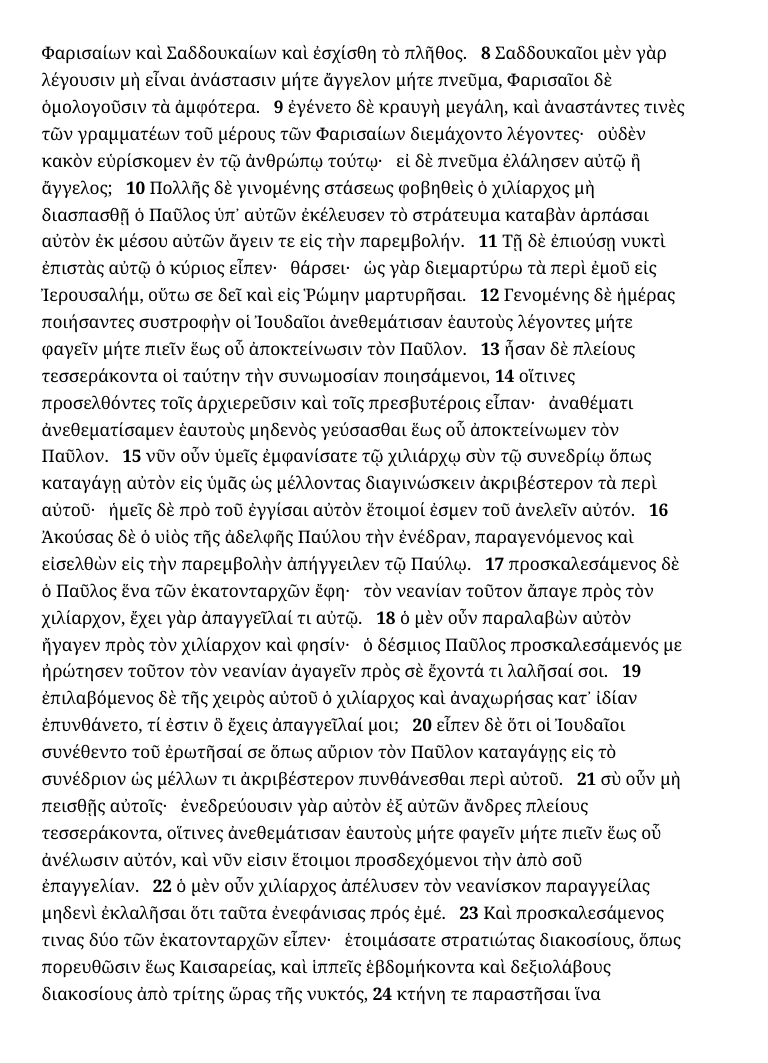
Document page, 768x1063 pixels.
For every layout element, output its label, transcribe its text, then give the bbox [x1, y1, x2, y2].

text Φαρισαίων καὶ Σαδδουκαίων καὶ ἐσχίσθη τὸ πλῆθος. 8 Σαδδουκαῖοι μὲν γὰρ λέγουσιν μὴ εἶναι ἀνάστασιν μήτε ἄγγελον μήτε πνεῦμα, Φαρισαῖοι δὲ ὁμολογοῦσιν τὰ ἀμφότερα. 9 ἐγένετο δὲ κραυγὴ μεγάλη, καὶ ἀναστάντες τινὲς τῶν γραμματέων τοῦ μέρους τῶν Φαρισαίων διεμάχοντο λέγοντες· οὐδὲν κακὸν εὑρίσκομεν ἐν τῷ ἀνθρώπῳ τούτῳ· εἰ δὲ πνεῦμα ἐλάλησεν αὐτῷ ἢ ἄγγελος; 10 Πολλῆς δὲ γινομένης στάσεως φοβηθεὶς ὁ χιλίαρχος μὴ διασπασθῇ ὁ Παῦλος ὑπ᾽ αὐτῶν ἐκέλευσεν τὸ στράτευμα καταβὰν ἁρπάσαι αὐτὸν ἐκ μέσου αὐτῶν ἄγειν τε εἰς τὴν παρεμβολήν. 11 Τῇ δὲ ἐπιούσῃ νυκτὶ ἐπιστὰς αὐτῷ ὁ κύριος εἶπεν· θάρσει· ὡς γὰρ διεμαρτύρω τὰ περὶ ἐμοῦ εἰς Ἰερουσαλήμ, οὕτω σε δεῖ καὶ εἰς Ῥώμην μαρτυρῆσαι. 12 Γενομένης δὲ ἡμέρας ποιήσαντες συστροφὴν οἱ Ἰουδαῖοι ἀνεθεμάτισαν ἑαυτοὺς λέγοντες μήτε φαγεῖν μήτε πιεῖν ἕως οὗ ἀποκτείνωσιν τὸν Παῦλον. 13 ἦσαν δὲ πλείους τεσσεράκοντα οἱ ταύτην τὴν συνωμοσίαν ποιησάμενοι, 14 οἵτινες προσελθόντες τοῖς ἀρχιερεῦσιν καὶ τοῖς πρεσβυτέροις εἶπαν· ἀναθέματι ἀνεθεματίσαμεν ἑαυτοὺς μηδενὸς γεύσασθαι ἕως οὗ ἀποκτείνωμεν τὸν Παῦλον. 15 νῦν οὖν ὑμεῖς ἐμφανίσατε τῷ χιλιάρχῳ σὺν τῷ συνεδρίῳ ὅπως καταγάγῃ αὐτὸν εἰς ὑμᾶς ὡς μέλλοντας διαγινώσκειν ἀκριβέστερον τὰ περὶ αὐτοῦ· ἡμεῖς δὲ πρὸ τοῦ ἐγγίσαι αὐτὸν ἕτοιμοί ἐσμεν τοῦ ἀνελεῖν αὐτόν. 16 Ἀκούσας δὲ ὁ υἱὸς τῆς ἀδελφῆς Παύλου τὴν ἐνέδραν, παραγενόμενος καὶ εἰσελθὼν εἰς τὴν παρεμβολὴν ἀπήγγειλεν τῷ Παύλῳ. 17 προσκαλεσάμενος δὲ ὁ Παῦλος ἕνα τῶν ἑκατονταρχῶν ἔφη· τὸν νεανίαν τοῦτον ἄπαγε πρὸς τὸν χιλίαρχον, ἔχει γὰρ ἀπαγγεῖλαί τι αὐτῷ. 18 ὁ μὲν οὖν παραλαβὼν αὐτὸν ἤγαγεν πρὸς τὸν χιλίαρχον καὶ φησίν· ὁ δέσμιος Παῦλος προσκαλεσάμενός με ἠρώτησεν τοῦτον τὸν νεανίαν ἀγαγεῖν πρὸς σὲ ἔχοντά τι λαλῆσαί σοι. 19 ἐπιλαβόμενος δὲ τῆς χειρὸς αὐτοῦ ὁ χιλίαρχος καὶ ἀναχωρήσας κατ᾽ ἰδίαν ἐπυνθάνετο, τί ἐστιν ὃ ἔχεις ἀπαγγεῖλαί μοι; 20 εἶπεν δὲ ὅτι οἱ Ἰουδαῖοι συνέθεντο τοῦ ἐρωτῆσαί σε ὅπως αὔριον τὸν Παῦλον καταγάγῃς εἰς τὸ συνέδριον ὡς μέλλων τι ἀκριβέστερον πυνθάνεσθαι περὶ αὐτοῦ. 21 σὺ οὖν μὴ πεισθῇς αὐτοῖς· ἐνεδρεύουσιν γὰρ αὐτὸν ἐξ αὐτῶν ἄνδρες πλείους τεσσεράκοντα, οἵτινες ἀνεθεμάτισαν ἑαυτοὺς μήτε φαγεῖν μήτε πιεῖν ἕως οὗ ἀνέλωσιν αὐτόν, καὶ νῦν εἰσιν ἕτοιμοι προσδεχόμενοι τὴν ἀπὸ σοῦ ἐπαγγελίαν. 22 ὁ μὲν οὖν χιλίαρχος ἀπέλυσεν τὸν νεανίσκον παραγγείλας μηδενὶ ἐκλαλῆσαι ὅτι ταῦτα ἐνεφάνισας πρός ἐμέ. 23 Καὶ προσκαλεσάμενος τινας δύο τῶν ἑκατονταρχῶν εἶπεν· ἑτοιμάσατε στρατιώτας διακοσίους, ὅπως πορευθῶσιν ἕως Καισαρείας, καὶ ἱππεῖς ἑβδομήκοντα καὶ δεξιολάβους διακοσίους ἀπὸ τρίτης ὥρας τῆς νυκτός, 24 κτήνη τε παραστῆσαι ἵνα [41, 41, 685, 1005]
